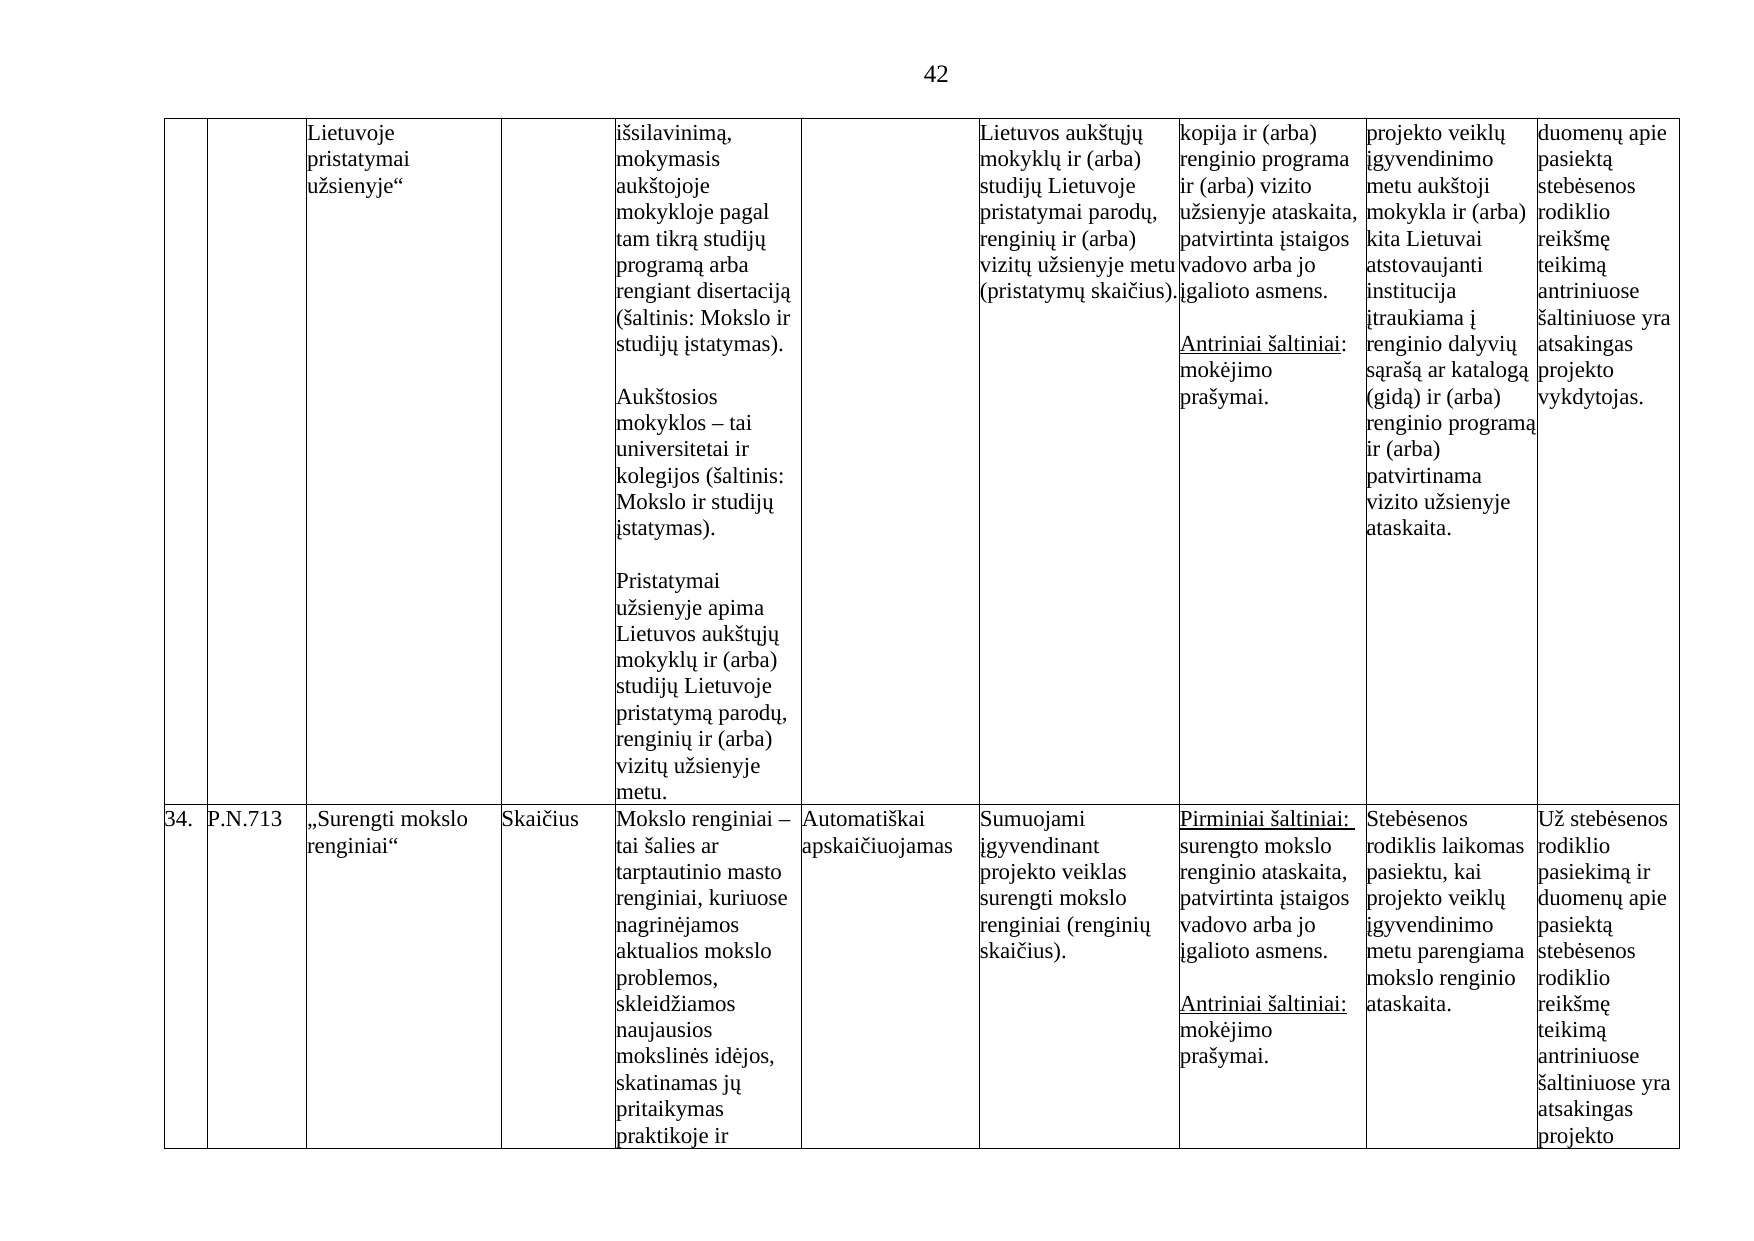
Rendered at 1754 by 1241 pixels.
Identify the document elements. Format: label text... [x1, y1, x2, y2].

table_cell 34. [165, 805, 207, 1148]
table_cell Automatiškai apskaičiuojamas [802, 805, 979, 1148]
table_cell kopija ir (arba) renginio programa ir (arba) vizito užsienyje ataskaita, patvirtinta įstaigos vadovo arba jo įgalioto asmens. Antriniai šaltiniai: mokėjimo prašymai. [1180, 119, 1366, 804]
table_cell Lietuvos aukštųjų mokyklų ir (arba) studijų Lietuvoje pristatymai parodų, renginių ir (arba) vizitų užsienyje metu (pristatymų skaičius). [980, 119, 1179, 804]
table_cell Skaičius [502, 805, 615, 1148]
table_cell „Surengti mokslo renginiai“ [307, 805, 501, 1148]
table_cell Sumuojami įgyvendinant projekto veiklas surengti mokslo renginiai (renginių skaičius). [980, 805, 1179, 1148]
table_cell Už stebėsenos rodiklio pasiekimą ir duomenų apie pasiektą stebėsenos rodiklio reikšmę teikimą antriniuose šaltiniuose yra atsakingas projekto [1538, 805, 1679, 1148]
table_cell projekto veiklų įgyvendinimo metu aukštoji mokykla ir (arba) kita Lietuvai atstovaujanti institucija įtraukiama į renginio dalyvių sąrašą ar katalogą (gidą) ir (arba) renginio programą ir (arba) patvirtinama vizito užsienyje ataskaita. [1367, 119, 1537, 804]
table_cell [208, 119, 306, 804]
table_cell Stebėsenos rodiklis laikomas pasiektu, kai projekto veiklų įgyvendinimo metu parengiama mokslo renginio ataskaita. [1367, 805, 1537, 1148]
table_cell duomenų apie pasiektą stebėsenos rodiklio reikšmę teikimą antriniuose šaltiniuose yra atsakingas projekto vykdytojas. [1538, 119, 1679, 804]
table_cell P.N.713 [208, 805, 306, 1148]
table_cell Lietuvoje pristatymai užsienyje“ [307, 119, 501, 804]
table_cell Pirminiai šaltiniai: surengto mokslo renginio ataskaita, patvirtinta įstaigos vadovo arba jo įgalioto asmens. Antriniai šaltiniai: mokėjimo prašymai. [1180, 805, 1366, 1148]
table_cell Mokslo renginiai – tai šalies ar tarptautinio masto renginiai, kuriuose nagrinėjamos aktualios mokslo problemos, skleidžiamos naujausios mokslinės idėjos, skatinamas jų pritaikymas praktikoje ir [616, 805, 801, 1148]
table_cell [165, 119, 207, 804]
table_cell išsilavinimą, mokymasis aukštojoje mokykloje pagal tam tikrą studijų programą arba rengiant disertaciją (šaltinis: Mokslo ir studijų įstatymas). Aukštosios mokyklos – tai universitetai ir kolegijos (šaltinis: Mokslo ir studijų įstatymas). Pristatymai užsienyje apima Lietuvos aukštųjų mokyklų ir (arba) studijų Lietuvoje pristatymą parodų, renginių ir (arba) vizitų užsienyje metu. [616, 119, 801, 804]
table_cell [502, 119, 615, 804]
table_cell [802, 119, 979, 804]
